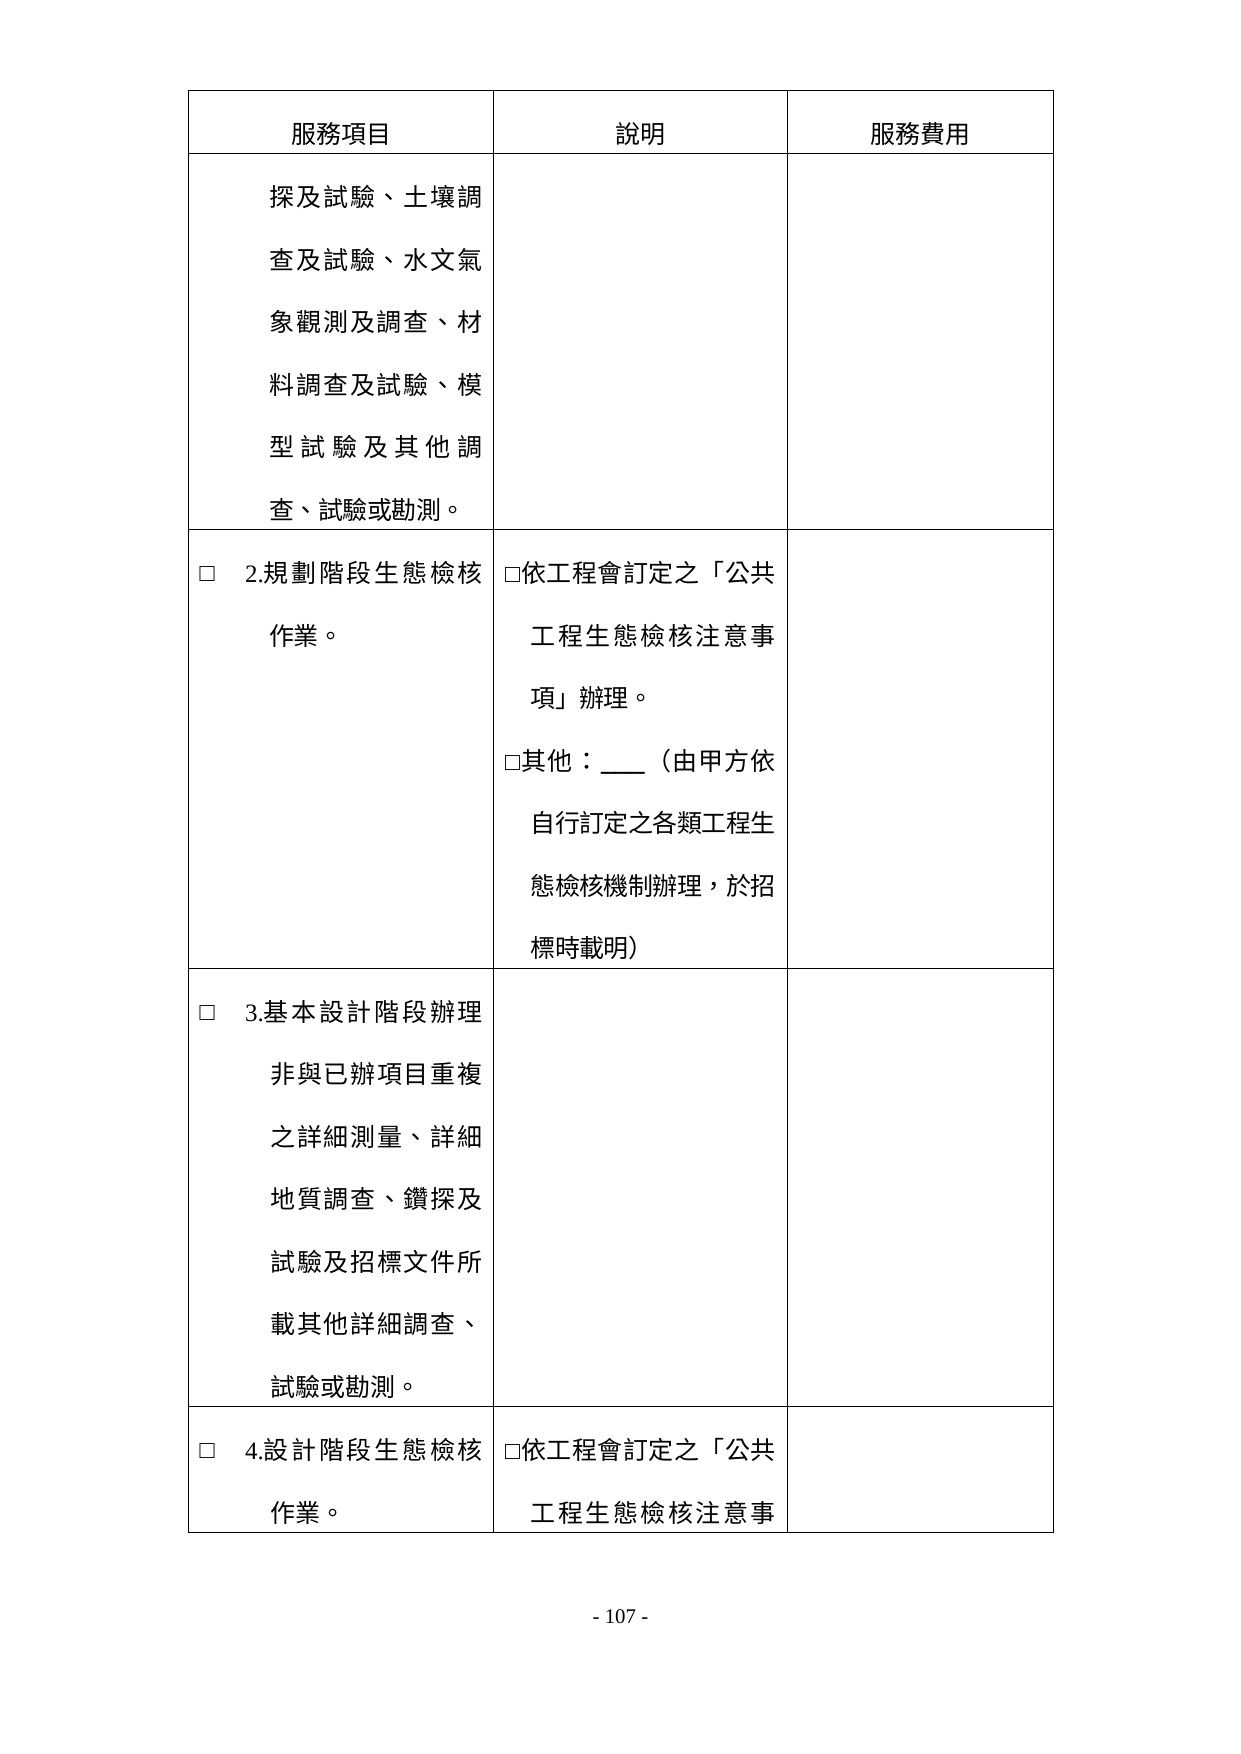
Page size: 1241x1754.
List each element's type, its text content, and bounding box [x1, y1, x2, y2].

table_cell 基本設計階段辦理非與已辦項目重複之詳細測量、詳細地質調查、鑽探及試驗及招標文件所載其他詳細調查、試驗或勘測。 [234, 969, 493, 1406]
table_cell [189, 154, 233, 529]
table_cell □ [189, 530, 233, 968]
table_cell [788, 969, 1053, 1406]
table_cell □ [189, 969, 233, 1406]
table_cell □依工程會訂定之「公共工程生態檢核注意事 [494, 1407, 787, 1532]
table_cell [788, 1407, 1053, 1532]
table_header 說明 [494, 91, 787, 153]
table_header 服務項目 [189, 91, 493, 153]
table_cell [494, 154, 787, 529]
table_cell [494, 969, 787, 1406]
table_cell 規劃階段生態檢核作業。 [234, 530, 493, 968]
table_cell [788, 154, 1053, 529]
table_cell 設計階段生態檢核作業。 [234, 1407, 493, 1532]
table_cell □ [189, 1407, 233, 1532]
table_cell □依工程會訂定之「公共工程生態檢核注意事項」辦理。 □其他：___（由甲方依自行訂定之各類工程生態檢核機制辦理，於招標時載明） [494, 530, 787, 968]
table_cell 探及試驗、土壤調查及試驗、水文氣象觀測及調查、材料調查及試驗、模型試驗及其他調查、試驗或勘測。 [234, 154, 493, 529]
table_header 服務費用 [788, 91, 1053, 153]
table_cell [788, 530, 1053, 968]
